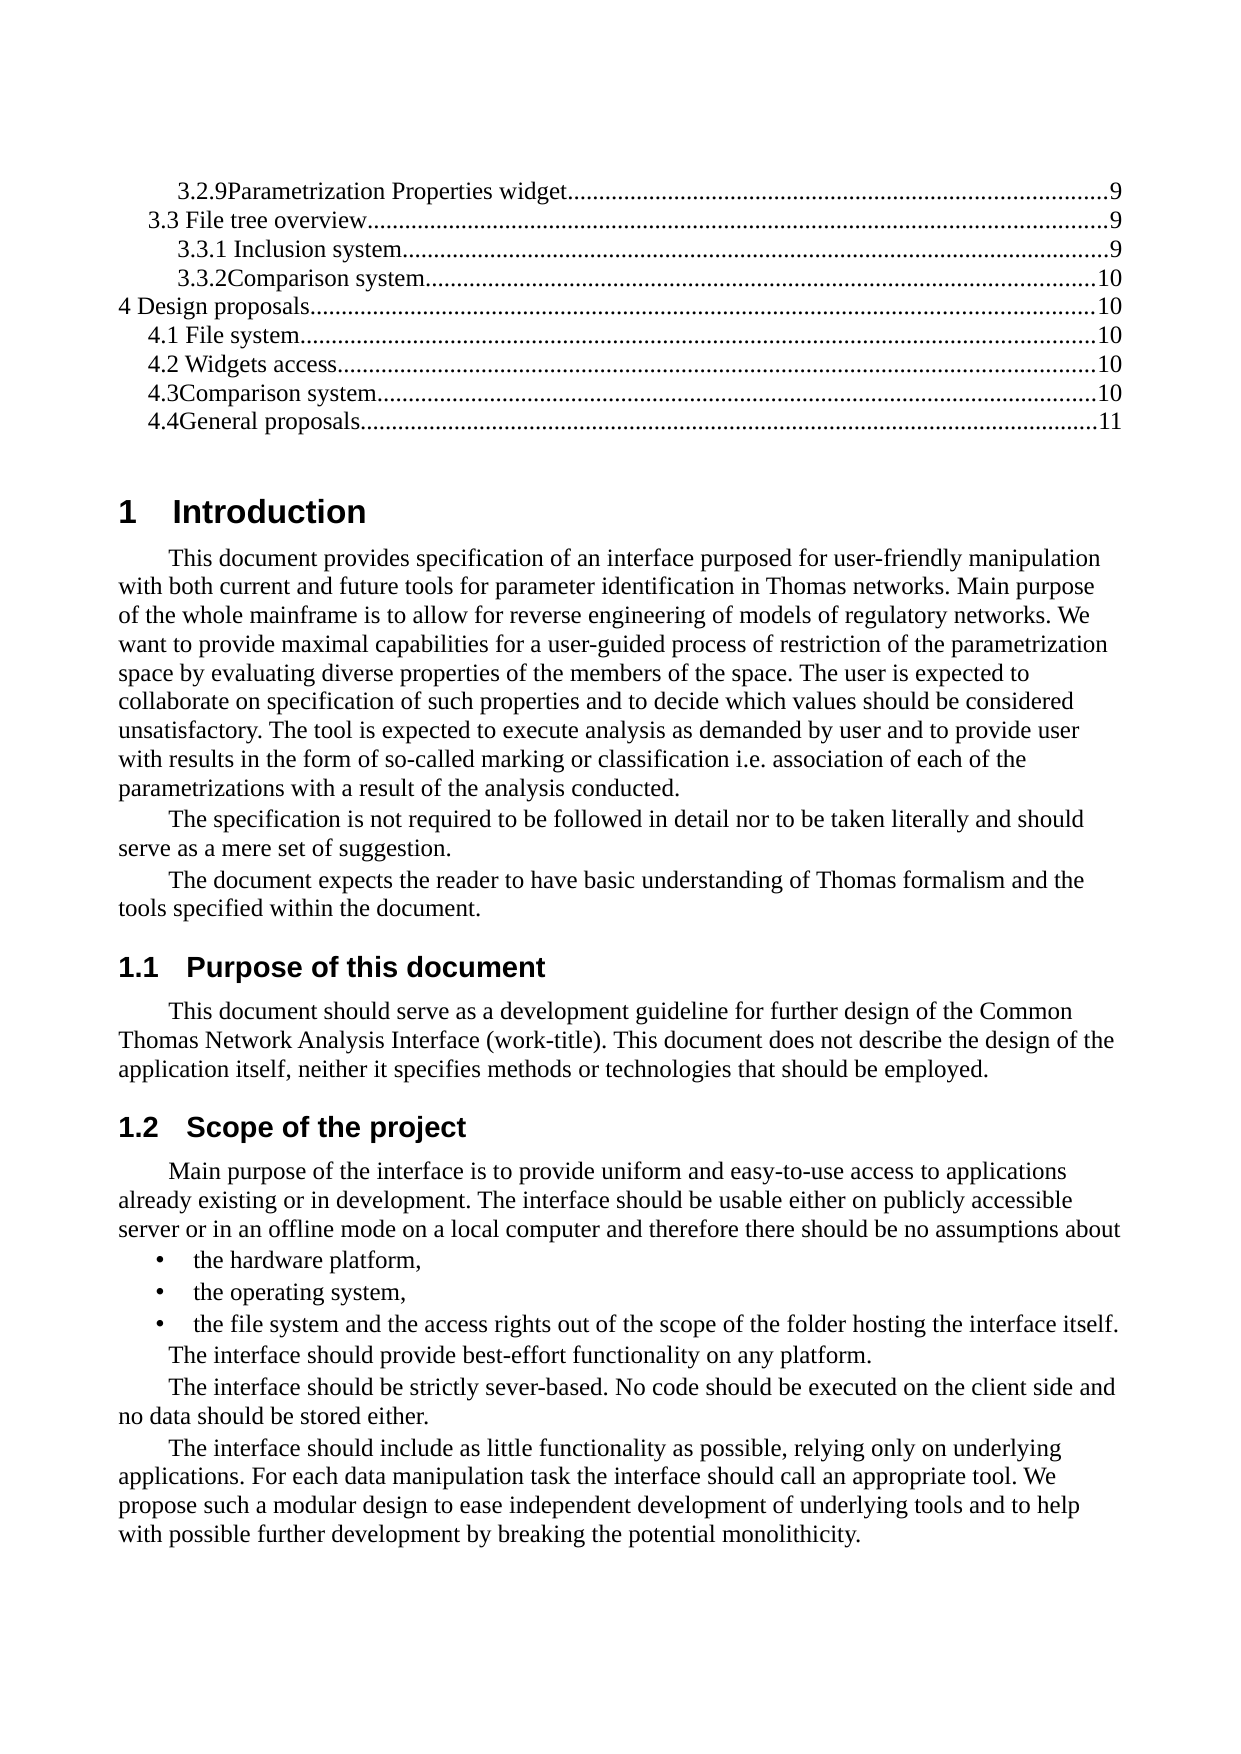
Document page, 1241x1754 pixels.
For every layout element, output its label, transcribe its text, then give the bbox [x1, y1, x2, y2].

list the file system and the access rights out of the scope of the folder hosting the interface itself. [156, 1309, 1122, 1338]
text This document provides specification of an interface purposed for user-friendly manipulation with both current and future tools for parameter identification in Thomas networks. Main purpose of the whole mainframe is to allow for reverse engineering of models of regulatory networks. We want to provide maximal capabilities for a user-guided process of restriction of the parametrization space by evaluating diverse properties of the members of the space. The user is expected to collaborate on specification of such properties and to decide which values should be considered unsatisfactory. The tool is expected to execute analysis as demanded by user and to provide user with results in the form of so-called marking or classification i.e. association of each of the parametrizations with a result of the analysis conducted. [118, 543, 1122, 801]
text 3.3 File tree overview 9 [148, 205, 1122, 234]
text 3.3.1 Inclusion system 9 [177, 234, 1122, 263]
text The specification is not required to be followed in detail nor to be taken literally and should serve as a mere set of suggestion. [118, 804, 1122, 862]
text 3.3.2Comparison system 10 [177, 263, 1122, 291]
list the hardware platform, [156, 1246, 1122, 1274]
list the operating system, [156, 1277, 1122, 1306]
text 4.2 Widgets access 10 [148, 349, 1122, 378]
subtitle Purpose of this document [118, 950, 1122, 984]
subtitle Scope of the project [118, 1110, 1122, 1144]
text 4 Design proposals 10 [118, 291, 1122, 320]
text This document should serve as a development guideline for further design of the Common Thomas Network Analysis Interface (work-title). This document does not describe the design of the application itself, neither it specifies methods or technologies that should be employed. [118, 996, 1122, 1082]
text The interface should include as little functionality as possible, relying only on underlying applications. For each data manipulation task the interface should call an appropriate tool. We propose such a modular design to ease independent development of underlying tools and to help with possible further development by breaking the potential monolithicity. [118, 1433, 1122, 1548]
text 3.2.9Parametrization Properties widget 9 [177, 176, 1122, 205]
text 4.3Comparison system 10 [148, 378, 1122, 406]
text The interface should provide best-effort functionality on any platform. [118, 1341, 1122, 1369]
text The interface should be strictly sever-based. No code should be executed on the client side and no data should be stored either. [118, 1372, 1122, 1430]
subtitle Introduction [118, 492, 1122, 530]
text 4.4General proposals 11 [148, 406, 1122, 435]
text The document expects the reader to have basic understanding of Thomas formalism and the tools specified within the document. [118, 865, 1122, 922]
text 4.1 File system 10 [148, 320, 1122, 349]
text Main purpose of the interface is to provide uniform and easy-to-use access to applications already existing or in development. The interface should be usable either on publicly accessible server or in an offline mode on a local computer and therefore there should be no assumptions about [118, 1156, 1122, 1243]
